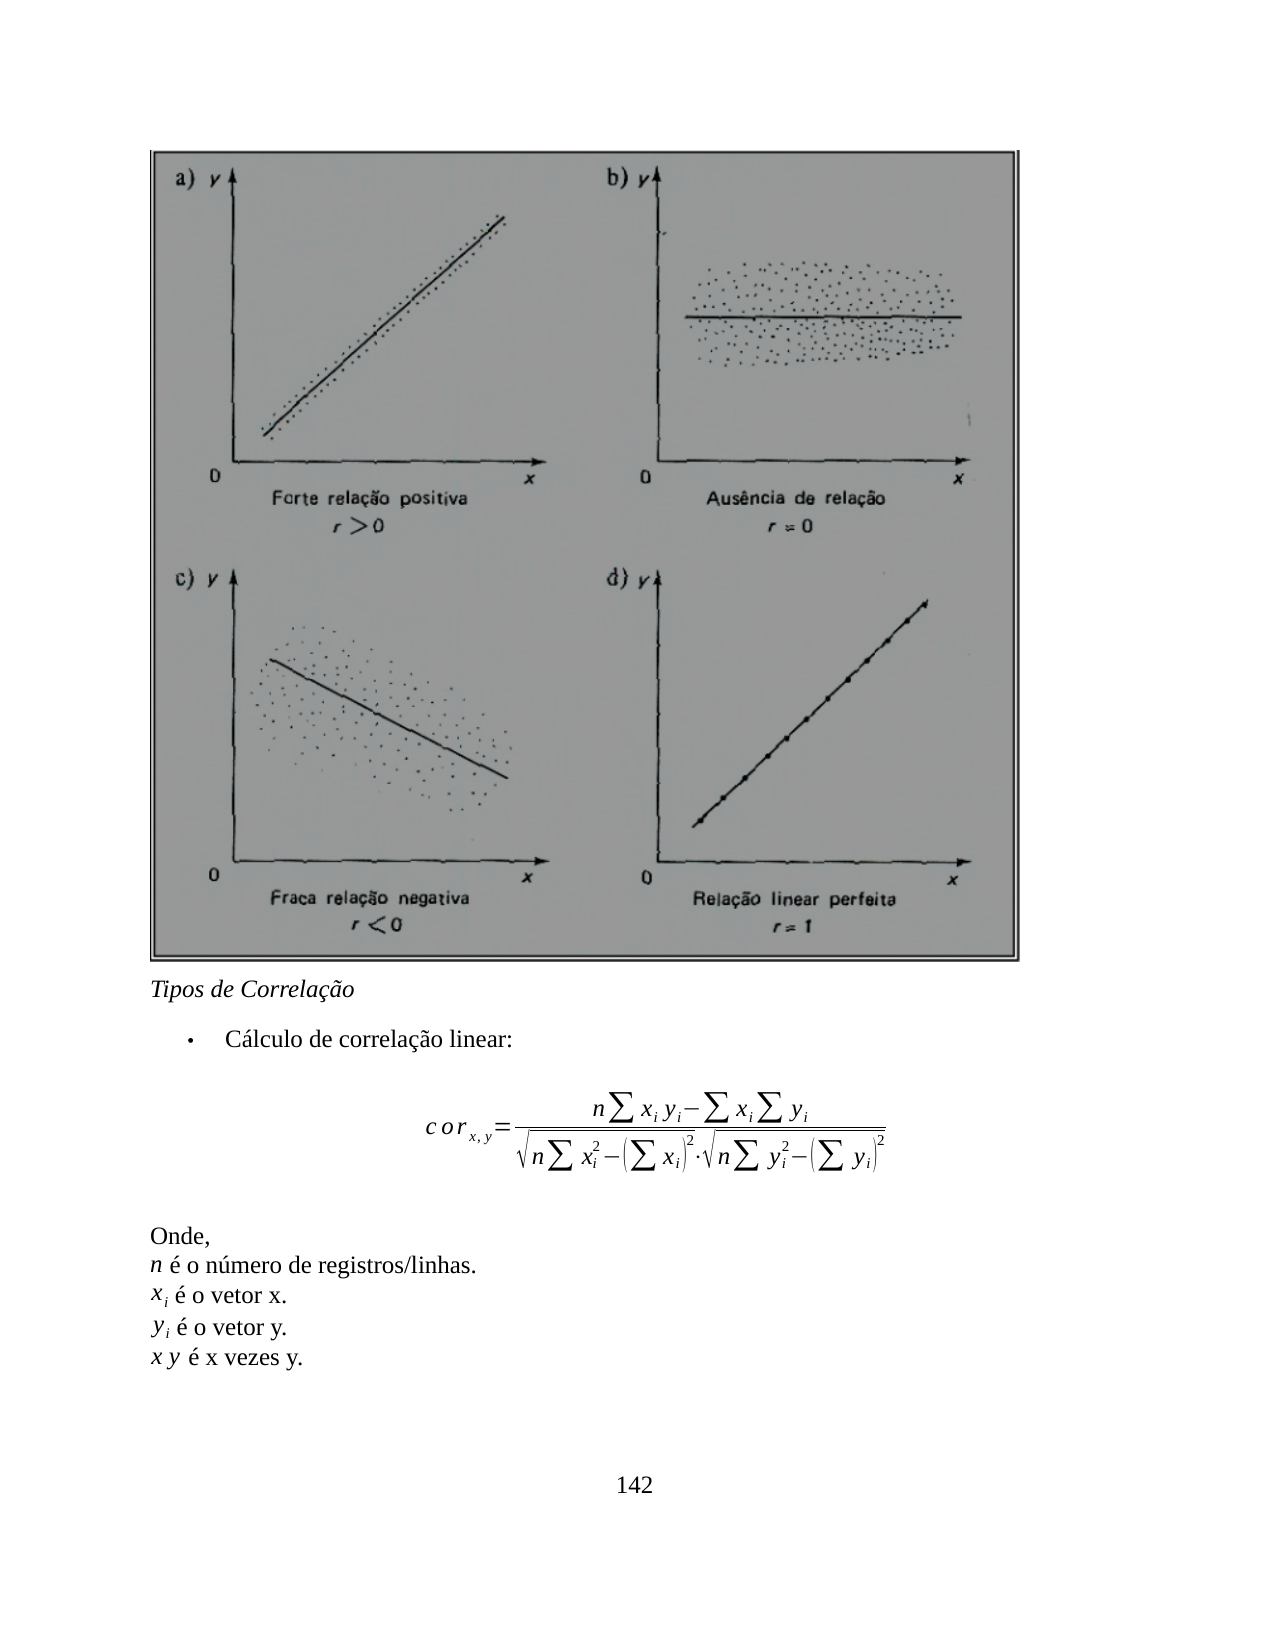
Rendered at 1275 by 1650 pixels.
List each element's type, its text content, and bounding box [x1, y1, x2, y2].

list Cálculo de correlação linear: [187, 1024, 1125, 1082]
text Onde, é o número de registros/linhas. é o vetor x. é o vetor y. é x vezes y. [150, 1221, 1125, 1399]
picture [150, 150, 1020, 962]
text Tipos de Correlação [150, 974, 1125, 1003]
